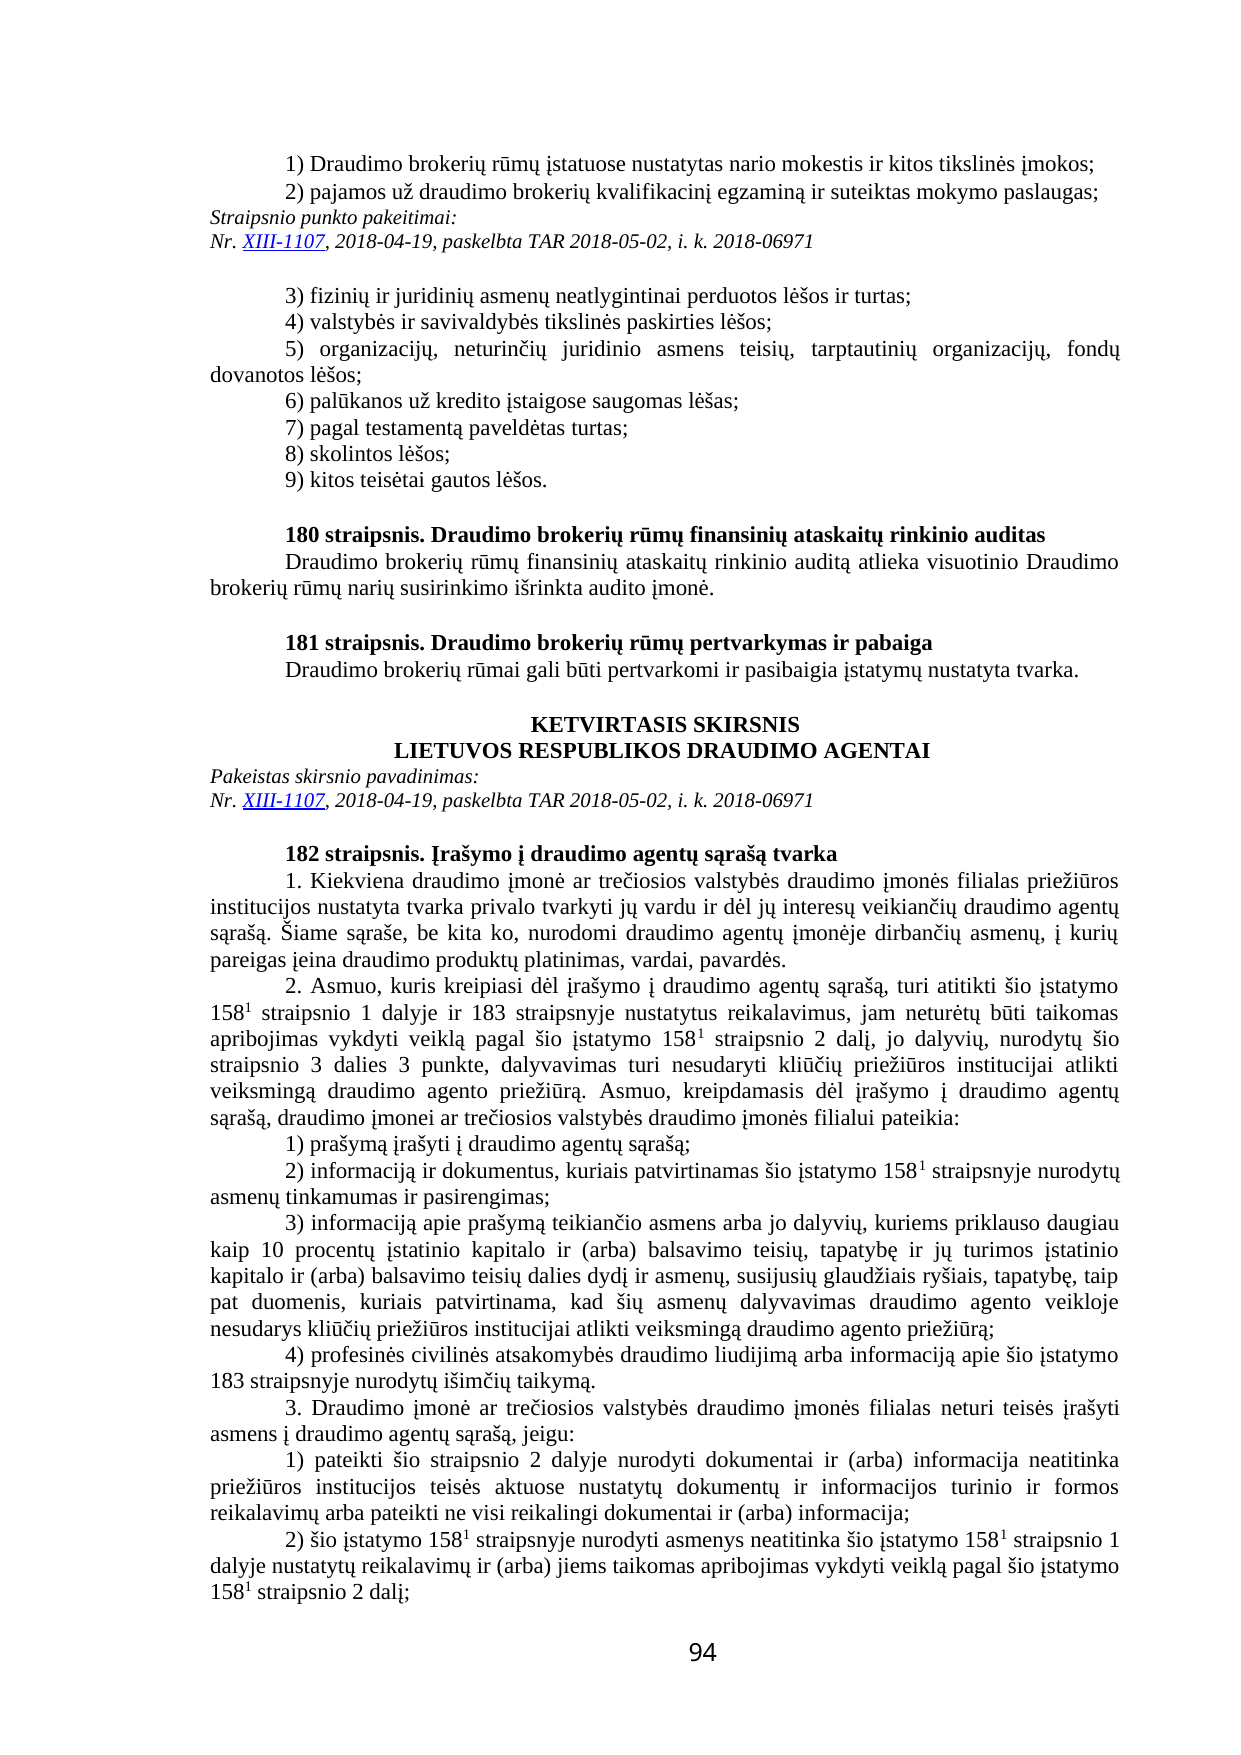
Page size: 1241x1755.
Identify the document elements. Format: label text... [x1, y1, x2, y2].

text 7) pagal testamentą paveldėtas turtas; [210, 414, 1120, 440]
text Draudimo brokerių rūmų finansinių ataskaitų rinkinio auditą atlieka visuotinio Draudimo brokerių rūmų narių susirinkimo išrinkta audito įmonė. [210, 548, 1120, 601]
text 2) šio įstatymo 1581 straipsnyje nurodyti asmenys neatitinka šio įstatymo 1581 straipsnio 1 dalyje nustatytų reikalavimų ir (arba) jiems taikomas apribojimas vykdyti veiklą pagal šio įstatymo 1581 straipsnio 2 dalį; [210, 1526, 1120, 1605]
text Nr. XIII-1107, 2018-04-19, paskelbta TAR 2018-05-02, i. k. 2018-06971 [210, 229, 1120, 253]
text 6) palūkanos už kredito įstaigose saugomas lėšas; [210, 387, 1120, 414]
text 8) skolintos lėšos; [210, 440, 1120, 466]
text 2. Asmuo, kuris kreipiasi dėl įrašymo į draudimo agentų sąrašą, turi atitikti šio įstatymo 1581 straipsnio 1 dalyje ir 183 straipsnyje nustatytus reikalavimus, jam neturėtų būti taikomas apribojimas vykdyti veiklą pagal šio įstatymo 1581 straipsnio 2 dalį, jo dalyvių, nurodytų šio straipsnio 3 dalies 3 punkte, dalyvavimas turi nesudaryti kliūčių priežiūros institucijai atlikti veiksmingą draudimo agento priežiūrą. Asmuo, kreipdamasis dėl įrašymo į draudimo agentų sąrašą, draudimo įmonei ar trečiosios valstybės draudimo įmonės filialui pateikia: [210, 972, 1120, 1130]
text 3) fizinių ir juridinių asmenų neatlygintinai perduotos lėšos ir turtas; [210, 282, 1120, 308]
text 4) valstybės ir savivaldybės tikslinės paskirties lėšos; [210, 308, 1120, 335]
text 1) prašymą įrašyti į draudimo agentų sąrašą; [210, 1130, 1120, 1157]
text 3. Draudimo įmonė ar trečiosios valstybės draudimo įmonės filialas neturi teisės įrašyti asmens į draudimo agentų sąrašą, jeigu: [210, 1394, 1120, 1447]
text Straipsnio punkto pakeitimai: [210, 205, 1120, 229]
text Pakeistas skirsnio pavadinimas: [210, 763, 1120, 788]
text 1) pateikti šio straipsnio 2 dalyje nurodyti dokumentai ir (arba) informacija neatitinka priežiūros institucijos teisės aktuose nustatytų dokumentų ir informacijos turinio ir formos reikalavimų arba pateikti ne visi reikalingi dokumentai ir (arba) informacija; [210, 1447, 1120, 1526]
text LIETUVOS RESPUBLIKOS DRAUDIMO AGENTAI [210, 737, 1120, 763]
text KETVIRTASIS SKIRSNIS [210, 711, 1120, 737]
text 1) Draudimo brokerių rūmų įstatuose nustatytas nario mokestis ir kitos tikslinės įmokos; [210, 150, 1120, 176]
text 182 straipsnis. Įrašymo į draudimo agentų sąrašą tvarka [210, 840, 1120, 867]
text Draudimo brokerių rūmai gali būti pertvarkomi ir pasibaigia įstatymų nustatyta tvarka. [210, 656, 1120, 682]
text 4) profesinės civilinės atsakomybės draudimo liudijimą arba informaciją apie šio įstatymo 183 straipsnyje nurodytų išimčių taikymą. [210, 1341, 1120, 1394]
text 2) informaciją ir dokumentus, kuriais patvirtinamas šio įstatymo 1581 straipsnyje nurodytų asmenų tinkamumas ir pasirengimas; [210, 1157, 1120, 1209]
text 1. Kiekviena draudimo įmonė ar trečiosios valstybės draudimo įmonės filialas priežiūros institucijos nustatyta tvarka privalo tvarkyti jų vardu ir dėl jų interesų veikiančių draudimo agentų sąrašą. Šiame sąraše, be kita ko, nurodomi draudimo agentų įmonėje dirbančių asmenų, į kurių pareigas įeina draudimo produktų platinimas, vardai, pavardės. [210, 867, 1120, 972]
text Nr. XIII-1107, 2018-04-19, paskelbta TAR 2018-05-02, i. k. 2018-06971 [210, 788, 1120, 812]
text 2) pajamos už draudimo brokerių kvalifikacinį egzaminą ir suteiktas mokymo paslaugas; [210, 176, 1120, 205]
text 5) organizacijų, neturinčių juridinio asmens teisių, tarptautinių organizacijų, fondų dovanotos lėšos; [210, 335, 1120, 387]
text 180 straipsnis. Draudimo brokerių rūmų finansinių ataskaitų rinkinio auditas [210, 522, 1120, 548]
text 181 straipsnis. Draudimo brokerių rūmų pertvarkymas ir pabaiga [210, 629, 1120, 656]
text 3) informaciją apie prašymą teikiančio asmens arba jo dalyvių, kuriems priklauso daugiau kaip 10 procentų įstatinio kapitalo ir (arba) balsavimo teisių, tapatybę ir jų turimos įstatinio kapitalo ir (arba) balsavimo teisių dalies dydį ir asmenų, susijusių glaudžiais ryšiais, tapatybę, taip pat duomenis, kuriais patvirtinama, kad šių asmenų dalyvavimas draudimo agento veikloje nesudarys kliūčių priežiūros institucijai atlikti veiksmingą draudimo agento priežiūrą; [210, 1209, 1120, 1341]
text 9) kitos teisėtai gautos lėšos. [210, 466, 1120, 493]
